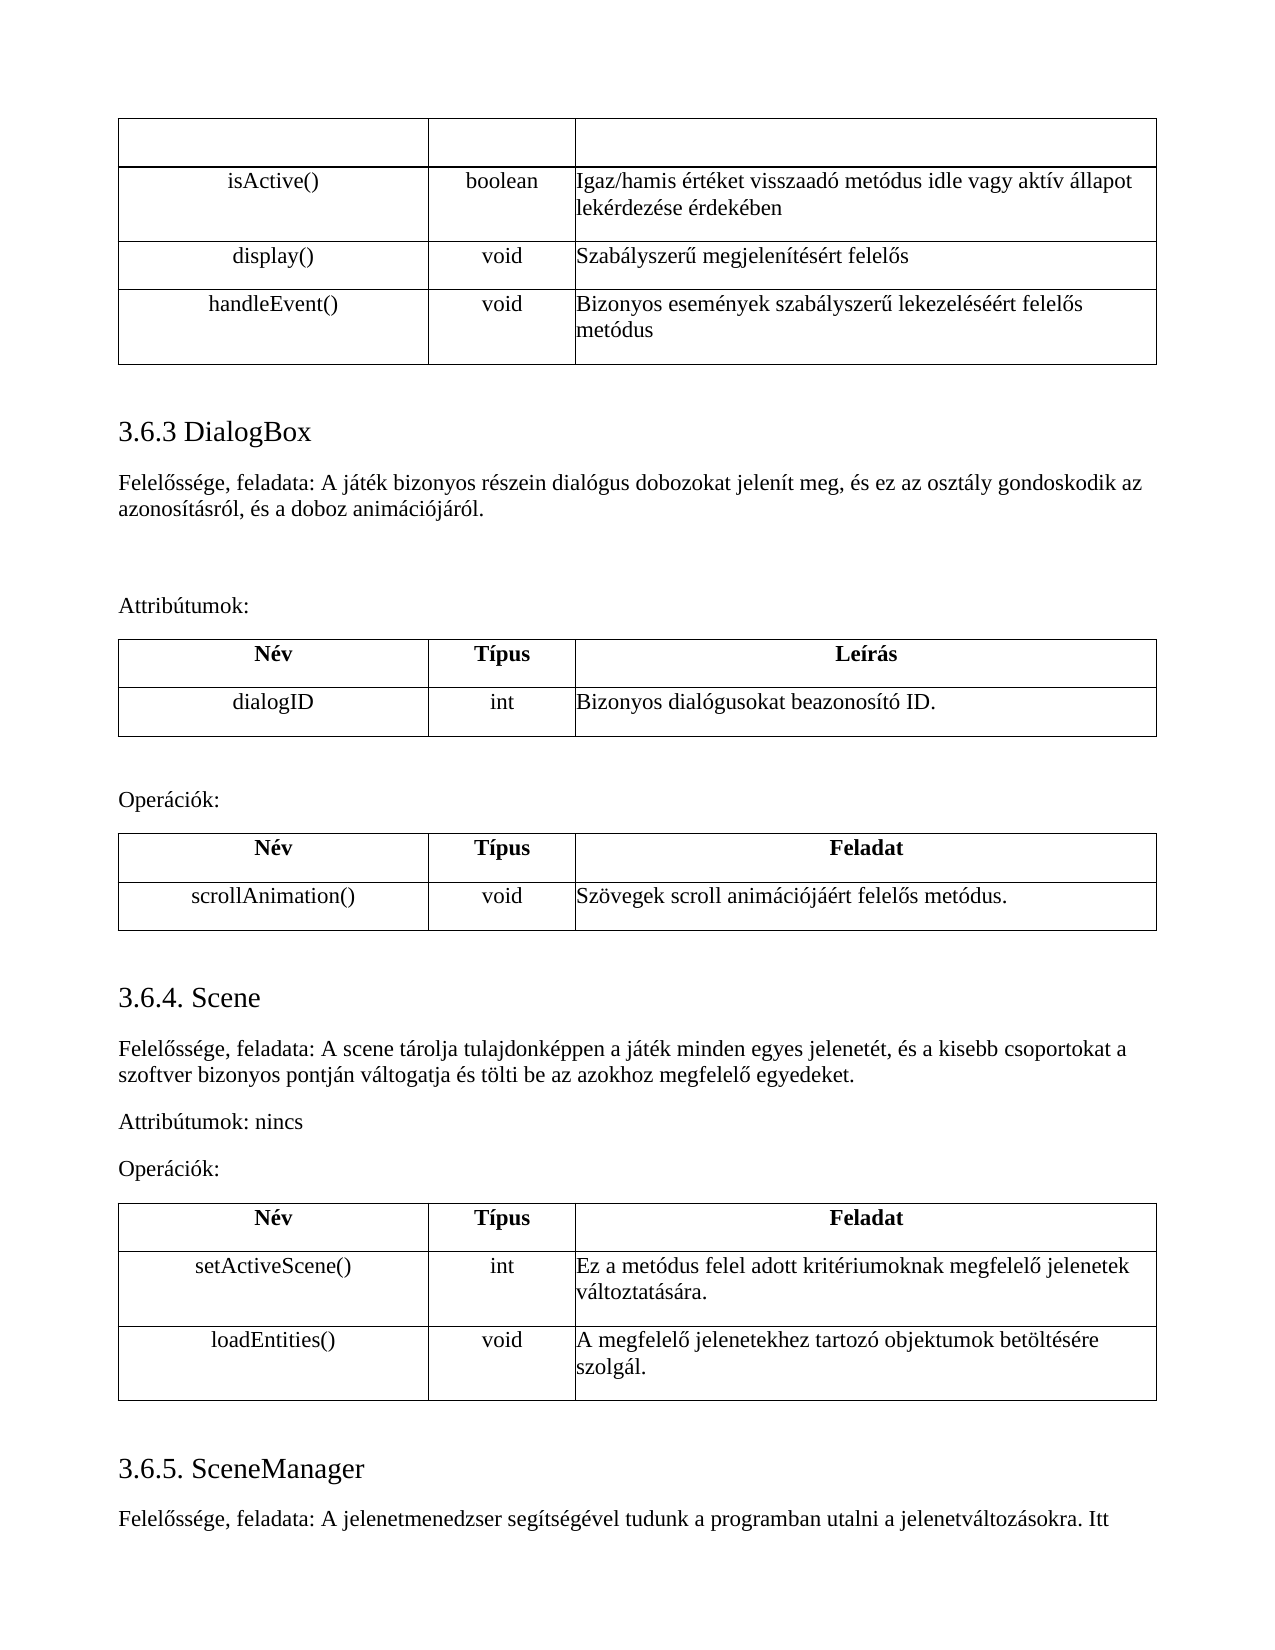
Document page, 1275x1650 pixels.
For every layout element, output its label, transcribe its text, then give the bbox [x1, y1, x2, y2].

table_header Típus [429, 1204, 575, 1251]
table_header [119, 119, 428, 166]
text 3.6.5. SceneManager [118, 1451, 1157, 1484]
text Felelőssége, feladata: A scene tárolja tulajdonképpen a játék minden egyes jelenetét, és a kisebb csoportokat a szoftver bizonyos pontján váltogatja és tölti be az azokhoz megfelelő egyedeket. [118, 1035, 1157, 1087]
table_cell boolean [429, 168, 575, 241]
table_header [576, 119, 1156, 166]
table_header Leírás [576, 640, 1156, 687]
table_header Típus [429, 834, 575, 882]
table_cell dialogID [119, 688, 428, 736]
table_cell loadEntities() [119, 1327, 428, 1400]
table_cell Szabályszerű megjelenítésért felelős [576, 242, 1156, 289]
table_header Típus [429, 640, 575, 687]
text Operációk: [118, 1156, 1157, 1182]
table_cell void [429, 1327, 575, 1400]
table_cell void [429, 290, 575, 364]
table_cell display() [119, 242, 428, 289]
table_header [429, 119, 575, 166]
table_cell int [429, 688, 575, 736]
text Felelőssége, feladata: A jelenetmenedzser segítségével tudunk a programban utalni a jelenetváltozásokra. Itt [118, 1505, 1157, 1531]
text 3.6.3 DialogBox [118, 414, 1157, 448]
table_cell setActiveScene() [119, 1252, 428, 1326]
text Operációk: [118, 786, 1157, 812]
text Attribútumok: nincs [118, 1108, 1157, 1135]
text 3.6.4. Scene [118, 980, 1157, 1014]
table_cell Szövegek scroll animációjáért felelős metódus. [576, 883, 1156, 930]
table_cell Bizonyos dialógusokat beazonosító ID. [576, 688, 1156, 736]
table_cell Igaz/hamis értéket visszaadó metódus idle vagy aktív állapot lekérdezése érdekében [576, 168, 1156, 241]
table_header Feladat [576, 834, 1156, 882]
table_cell Ez a metódus felel adott kritériumoknak megfelelő jelenetek változtatására. [576, 1252, 1156, 1326]
table_header Név [119, 834, 428, 882]
table_cell Bizonyos események szabályszerű lekezeléséért felelős metódus [576, 290, 1156, 364]
table_cell int [429, 1252, 575, 1326]
table_cell void [429, 242, 575, 289]
table_cell void [429, 883, 575, 930]
table_header Név [119, 1204, 428, 1251]
table_cell isActive() [119, 168, 428, 241]
text Attribútumok: [118, 592, 1157, 618]
text Felelőssége, feladata: A játék bizonyos részein dialógus dobozokat jelenít meg, és ez az osztály gondoskodik az azonosításról, és a doboz animációjáról. [118, 469, 1157, 521]
table_cell A megfelelő jelenetekhez tartozó objektumok betöltésére szolgál. [576, 1327, 1156, 1400]
table_cell scrollAnimation() [119, 883, 428, 930]
table_header Név [119, 640, 428, 687]
table_header Feladat [576, 1204, 1156, 1251]
table_cell handleEvent() [119, 290, 428, 364]
